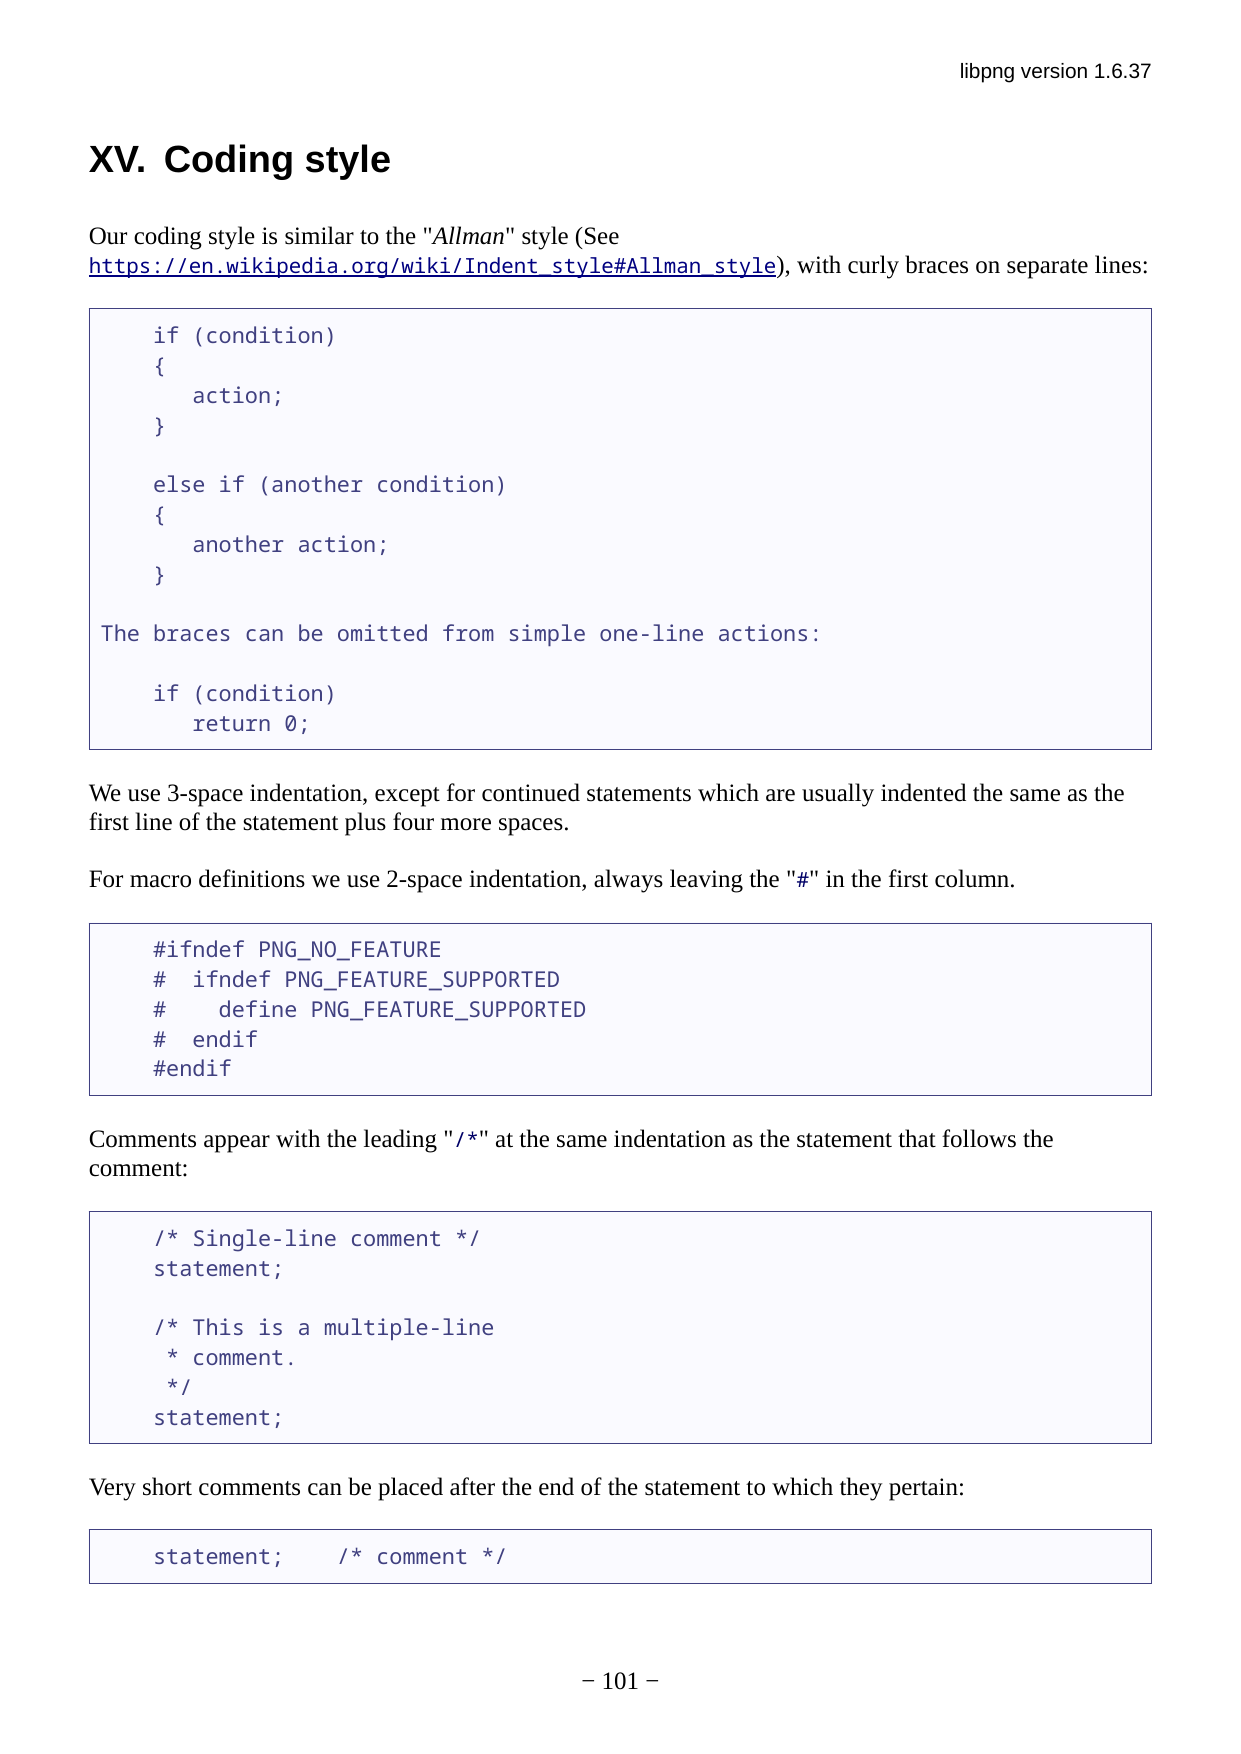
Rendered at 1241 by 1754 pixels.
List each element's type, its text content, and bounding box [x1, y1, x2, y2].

text #endif [90, 1042, 1151, 1095]
text another action; [90, 517, 1151, 547]
text else if (another condition) [90, 457, 1151, 487]
text # define PNG_FEATURE_SUPPORTED [90, 982, 1151, 1012]
text The braces can be omitted from simple one-line actions: [90, 606, 1151, 636]
text { [90, 338, 1151, 368]
text action; [90, 368, 1151, 398]
text # endif [90, 1012, 1151, 1042]
text if (condition) [90, 309, 1151, 338]
text } [90, 398, 1151, 427]
text { [90, 487, 1151, 517]
text return 0; [90, 696, 1151, 749]
text For macro definitions we use 2-space indentation, always leaving the "#" in the first column. [88, 864, 1152, 894]
subtitle Coding style [88, 136, 1152, 180]
text statement; [90, 1389, 1151, 1443]
text Very short comments can be placed after the end of the statement to which they pertain: [88, 1472, 1152, 1501]
text Comments appear with the leading "/*" at the same indentation as the statement that follows the comment: [88, 1124, 1152, 1182]
text statement; [90, 1241, 1151, 1270]
text We use 3-space indentation, except for continued statements which are usually indented the same as the first line of the statement plus four more spaces. [88, 778, 1152, 835]
text if (condition) [90, 666, 1151, 696]
text } [90, 547, 1151, 576]
text /* This is a multiple-line [90, 1300, 1151, 1330]
text Our coding style is similar to the "Allman" style (See https://en.wikipedia.org/wiki/Indent_style#Allman_style), with curly braces on separate lines: [88, 221, 1152, 279]
text #ifndef PNG_NO_FEATURE [90, 924, 1151, 952]
text */ [90, 1360, 1151, 1389]
text * comment. [90, 1330, 1151, 1360]
text # ifndef PNG_FEATURE_SUPPORTED [90, 952, 1151, 982]
text statement; /* comment */ [90, 1530, 1151, 1583]
text /* Single-line comment */ [90, 1212, 1151, 1241]
